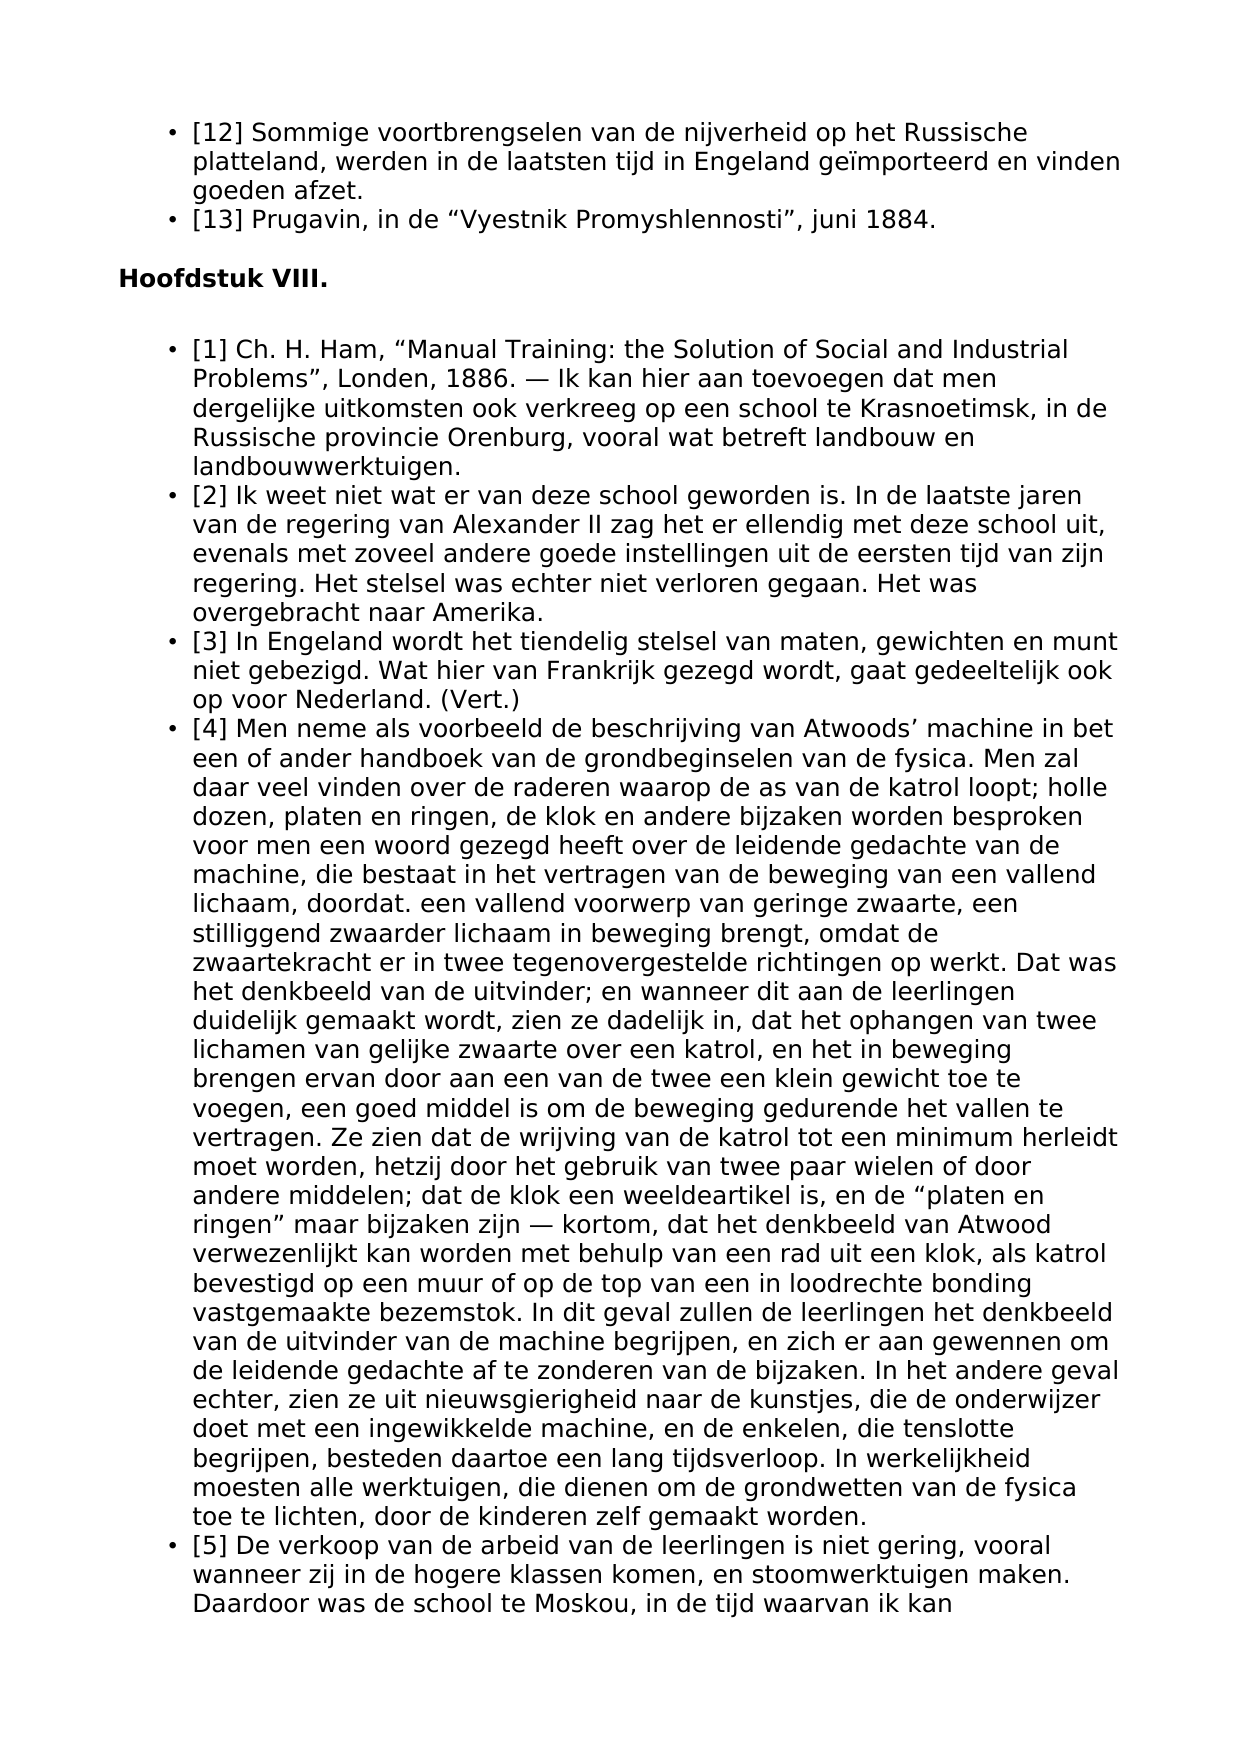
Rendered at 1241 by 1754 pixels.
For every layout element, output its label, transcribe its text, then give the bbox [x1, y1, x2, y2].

text Hoofdstuk VIII. [118, 264, 1122, 293]
list [4] Men neme als voorbeeld de beschrijving van Atwoods’ machine in bet een of ander handboek van de grondbeginselen van de fysica. Men zal daar veel vinden over de raderen waarop de as van de katrol loopt; holle dozen, platen en ringen, de klok en andere bijzaken worden besproken voor men een woord gezegd heeft over de leidende gedachte van de machine, die bestaat in het vertragen van de beweging van een vallend lichaam, doordat. een vallend voorwerp van geringe zwaarte, een stilliggend zwaarder lichaam in beweging brengt, omdat de zwaartekracht er in twee tegenovergestelde richtingen op werkt. Dat was het denkbeeld van de uitvinder; en wanneer dit aan de leerlingen duidelijk gemaakt wordt, zien ze dadelijk in, dat het ophangen van twee lichamen van gelijke zwaarte over een katrol, en het in beweging brengen ervan door aan een van de twee een klein gewicht toe te voegen, een goed middel is om de beweging gedurende het vallen te vertragen. Ze zien dat de wrijving van de katrol tot een minimum herleidt moet worden, hetzij door het gebruik van twee paar wielen of door andere middelen; dat de klok een weeldeartikel is, en de “platen en ringen” maar bijzaken zijn — kortom, dat het denkbeeld van Atwood verwezenlijkt kan worden met behulp van een rad uit een klok, als katrol bevestigd op een muur of op de top van een in loodrechte bonding vastgemaakte bezemstok. In dit geval zullen de leerlingen het denkbeeld van de uitvinder van de machine begrijpen, en zich er aan gewennen om de leidende gedachte af te zonderen van de bijzaken. In het andere geval echter, zien ze uit nieuwsgierigheid naar de kunstjes, die de onderwijzer doet met een ingewikkelde machine, en de enkelen, die tenslotte begrijpen, besteden daartoe een lang tijdsverloop. In werkelijkheid moesten alle werktuigen, die dienen om de grondwetten van de fysica toe te lichten, door de kinderen zelf gemaakt worden. [177, 714, 1122, 1531]
list [13] Prugavin, in de “Vyestnik Promyshlennosti”, juni 1884. [177, 206, 1122, 235]
list [5] De verkoop van de arbeid van de leerlingen is niet gering, vooral wanneer zij in de hogere klassen komen, en stoomwerktuigen maken. Daardoor was de school te Moskou, in de tijd waarvan ik kan [177, 1531, 1122, 1619]
list [2] Ik weet niet wat er van deze school geworden is. In de laatste jaren van de regering van Alexander II zag het er ellendig met deze school uit, evenals met zoveel andere goede instellingen uit de eersten tijd van zijn regering. Het stelsel was echter niet verloren gegaan. Het was overgebracht naar Amerika. [177, 481, 1122, 627]
list [1] Ch. H. Ham, “Manual Training: the Solution of Social and Industrial Problems”, Londen, 1886. — Ik kan hier aan toevoegen dat men dergelijke uitkomsten ook verkreeg op een school te Krasnoetimsk, in de Russische provincie Orenburg, vooral wat betreft landbouw en landbouwwerktuigen. [177, 335, 1122, 481]
list [3] In Engeland wordt het tiendelig stelsel van maten, gewichten en munt niet gebezigd. Wat hier van Frankrijk gezegd wordt, gaat gedeeltelijk ook op voor Nederland. (Vert.) [177, 627, 1122, 714]
list [12] Sommige voortbrengselen van de nijverheid op het Russische platteland, werden in de laatsten tijd in Engeland geïmporteerd en vinden goeden afzet. [177, 118, 1122, 206]
